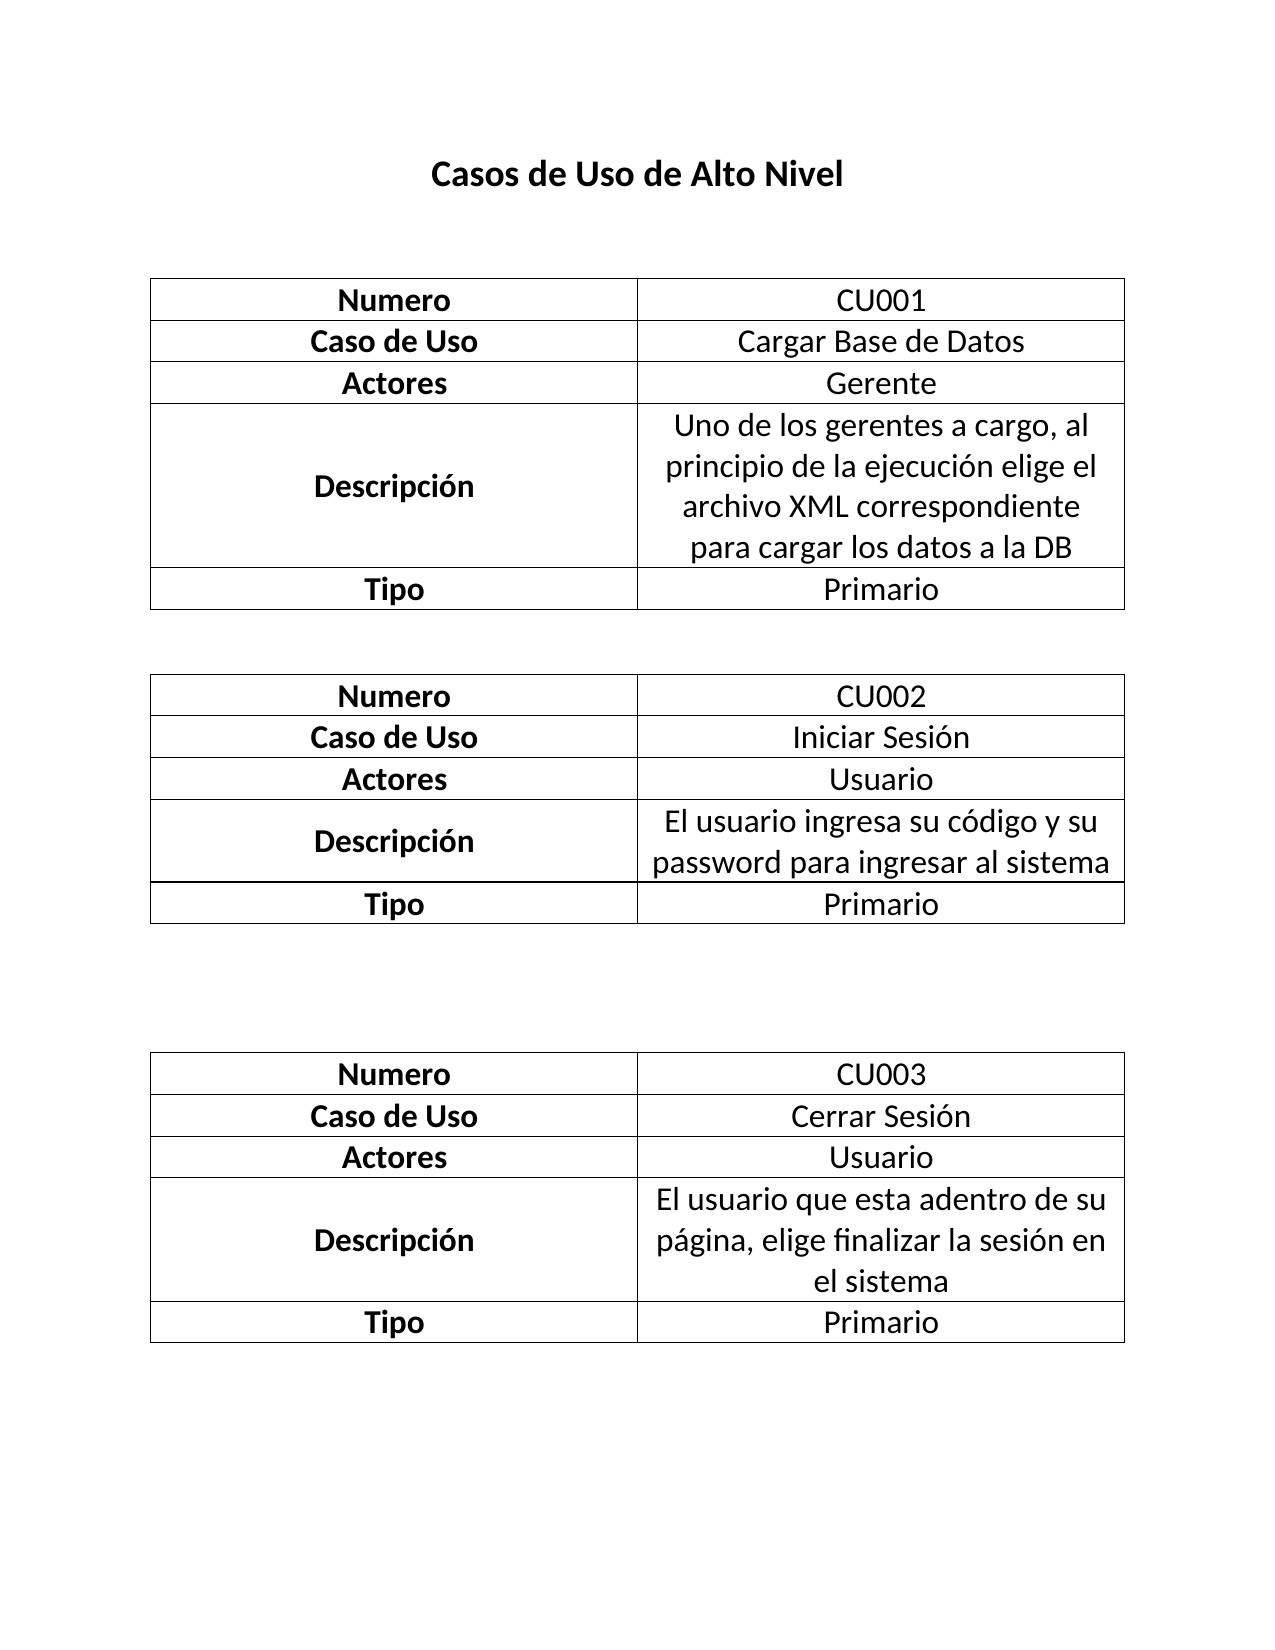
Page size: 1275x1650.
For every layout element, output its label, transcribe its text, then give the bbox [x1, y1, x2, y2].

table_cell Caso de Uso [151, 321, 637, 361]
table_cell El usuario ingresa su código y su password para ingresar al sistema [638, 800, 1124, 881]
table_cell Gerente [638, 362, 1124, 403]
table_cell Tipo [151, 883, 637, 923]
table_cell Tipo [151, 1302, 637, 1342]
table_cell Descripción [151, 1178, 637, 1301]
table_cell Iniciar Sesión [638, 716, 1124, 757]
table_cell Caso de Uso [151, 1095, 637, 1136]
table_cell Tipo [151, 568, 637, 609]
table_cell Usuario [638, 758, 1124, 799]
table_header CU003 [638, 1053, 1124, 1094]
table_cell Actores [151, 1137, 637, 1177]
table_cell Cargar Base de Datos [638, 321, 1124, 361]
table_cell Descripción [151, 404, 637, 567]
table_header Numero [151, 675, 637, 715]
table_cell Uno de los gerentes a cargo, al principio de la ejecución elige el archivo XML correspondiente para cargar los datos a la DB [638, 404, 1124, 567]
table_cell Caso de Uso [151, 716, 637, 757]
table_cell Actores [151, 362, 637, 403]
table_header CU001 [638, 279, 1124, 319]
table_cell Usuario [638, 1137, 1124, 1177]
table_cell Descripción [151, 800, 637, 881]
table_header CU002 [638, 675, 1124, 715]
table_cell Actores [151, 758, 637, 799]
text Casos de Uso de Alto Nivel [150, 150, 1125, 196]
table_cell Primario [638, 568, 1124, 609]
table_header Numero [151, 1053, 637, 1094]
table_cell Primario [638, 883, 1124, 923]
table_header Numero [151, 279, 637, 319]
table_cell Cerrar Sesión [638, 1095, 1124, 1136]
table_cell Primario [638, 1302, 1124, 1342]
table_cell El usuario que esta adentro de su página, elige finalizar la sesión en el sistema [638, 1178, 1124, 1301]
